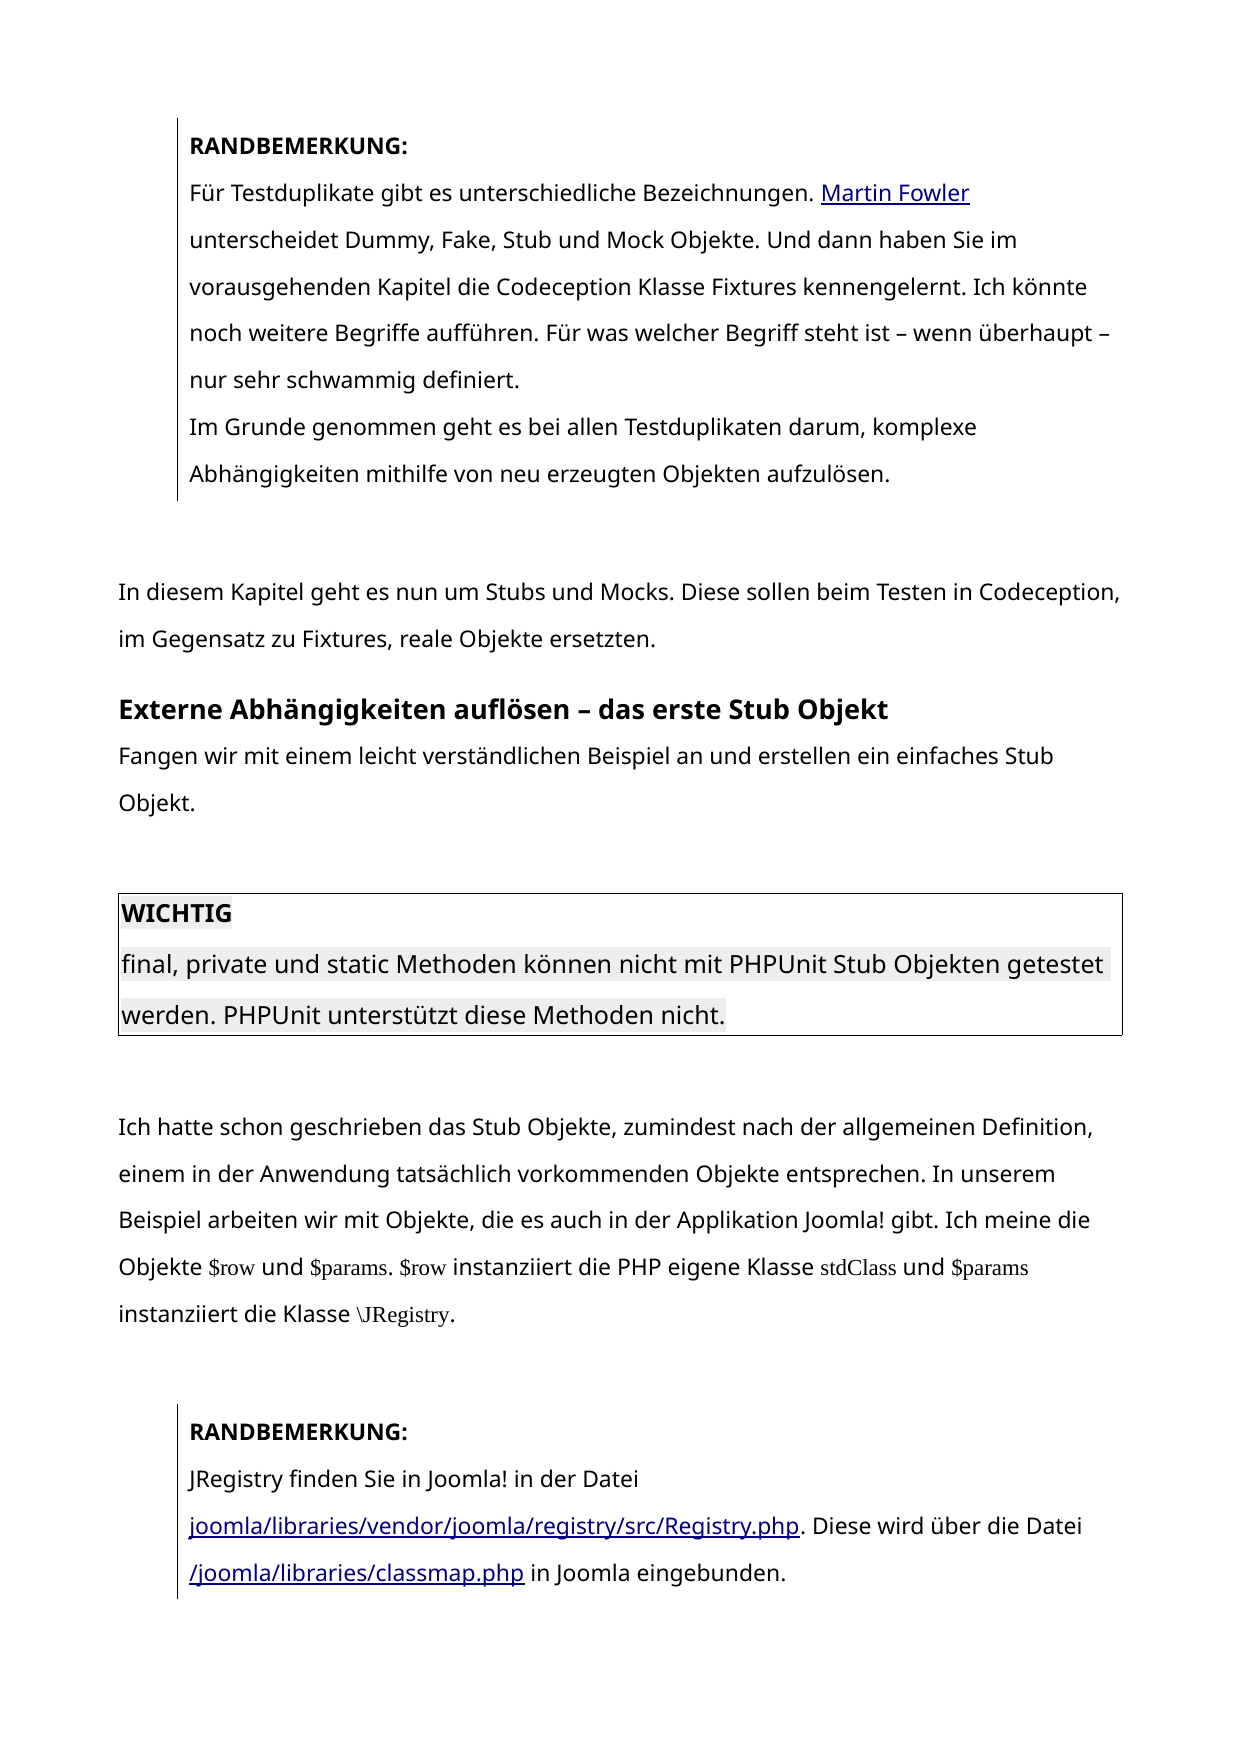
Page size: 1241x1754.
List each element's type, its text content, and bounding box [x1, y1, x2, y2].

text Fangen wir mit einem leicht verständlichen Beispiel an und erstellen ein einfaches Stub Objekt. [118, 740, 1122, 818]
text Ich hatte schon geschrieben das Stub Objekte, zumindest nach der allgemeinen Definition, einem in der Anwendung tatsächlich vorkommenden Objekte entsprechen. In unserem Beispiel arbeiten wir mit Objekte, die es auch in der Applikation Joomla! gibt. Ich meine die Objekte $row und $params. $row instanziiert die PHP eigene Klasse stdClass und $params instanziiert die Klasse \JRegistry. [118, 1111, 1122, 1329]
subtitle Externe Abhängigkeiten auflösen – das erste Stub Objekt [118, 690, 1122, 727]
text RANDBEMERKUNG: JRegistry finden Sie in Joomla! in der Datei joomla/libraries/vendor/joomla/registry/src/Registry.php. Diese wird über die Datei /joomla/libraries/classmap.php in Joomla eingebunden. [178, 1404, 1122, 1599]
text WICHTIG final, private und static Methoden können nicht mit PHPUnit Stub Objekten getestet werden. PHPUnit unterstützt diese Methoden nicht. [119, 894, 1122, 1035]
text In diesem Kapitel geht es nun um Stubs und Mocks. Diese sollen beim Testen in Codeception, im Gegensatz zu Fixtures, reale Objekte ersetzten. [118, 576, 1122, 654]
text RANDBEMERKUNG: Für Testduplikate gibt es unterschiedliche Bezeichnungen. Martin Fowler unterscheidet Dummy, Fake, Stub und Mock Objekte. Und dann haben Sie im vorausgehenden Kapitel die Codeception Klasse Fixtures kennengelernt. Ich könnte noch weitere Begriffe aufführen. Für was welcher Begriff steht ist – wenn überhaupt – nur sehr schwammig definiert. Im Grunde genommen geht es bei allen Testduplikaten darum, komplexe Abhängigkeiten mithilfe von neu erzeugten Objekten aufzulösen. [178, 118, 1122, 501]
